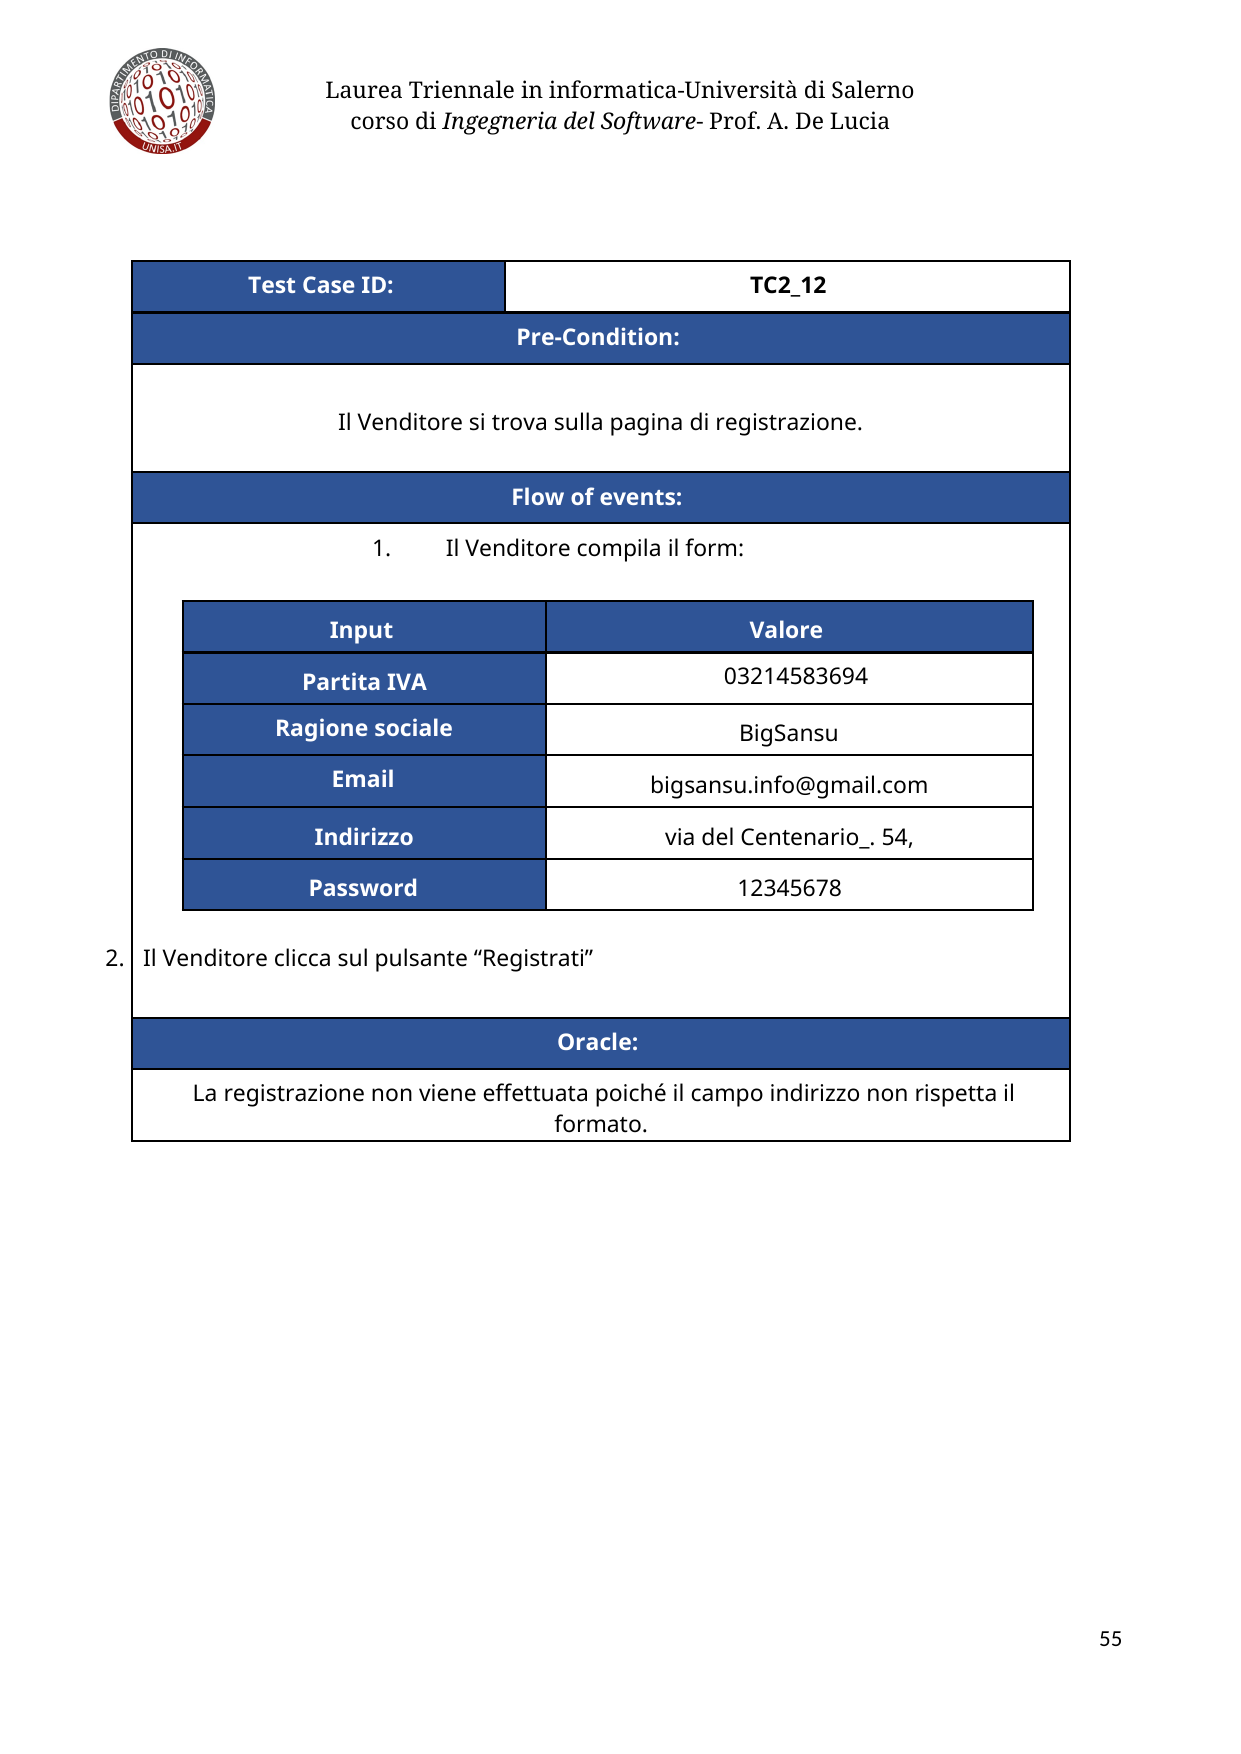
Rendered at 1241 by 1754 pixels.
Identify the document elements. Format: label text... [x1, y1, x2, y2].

table_cell Indirizzo [184, 808, 545, 858]
table_cell Partita IVA [184, 654, 545, 703]
table_header TC2_12 [506, 262, 1069, 311]
table_cell La registrazione non viene effettuata poiché il campo indirizzo non rispetta il formato. [133, 1070, 1069, 1139]
table_cell Pre-Condition: [133, 314, 1069, 363]
table_cell Password [184, 860, 545, 909]
table_cell Email [184, 756, 545, 806]
table_cell Il Venditore compila il form: Il Venditore clicca sul pulsante “Registrati” [133, 524, 1069, 1017]
table_cell 03214583694 [547, 654, 1032, 703]
table_cell Flow of events: [133, 473, 1069, 522]
table_cell Oracle: [133, 1019, 1069, 1068]
table_header Valore [547, 602, 1032, 651]
table_cell Il Venditore si trova sulla pagina di registrazione. [133, 365, 1069, 471]
table_cell Ragione sociale [184, 705, 545, 754]
table_cell 12345678 [547, 860, 1032, 909]
table_header Input [184, 602, 545, 651]
table_header Test Case ID: [133, 262, 504, 311]
table_cell via del Centenario_. 54, [547, 808, 1032, 858]
table_cell BigSansu [547, 705, 1032, 754]
table_cell bigsansu.info@gmail.com [547, 756, 1032, 806]
